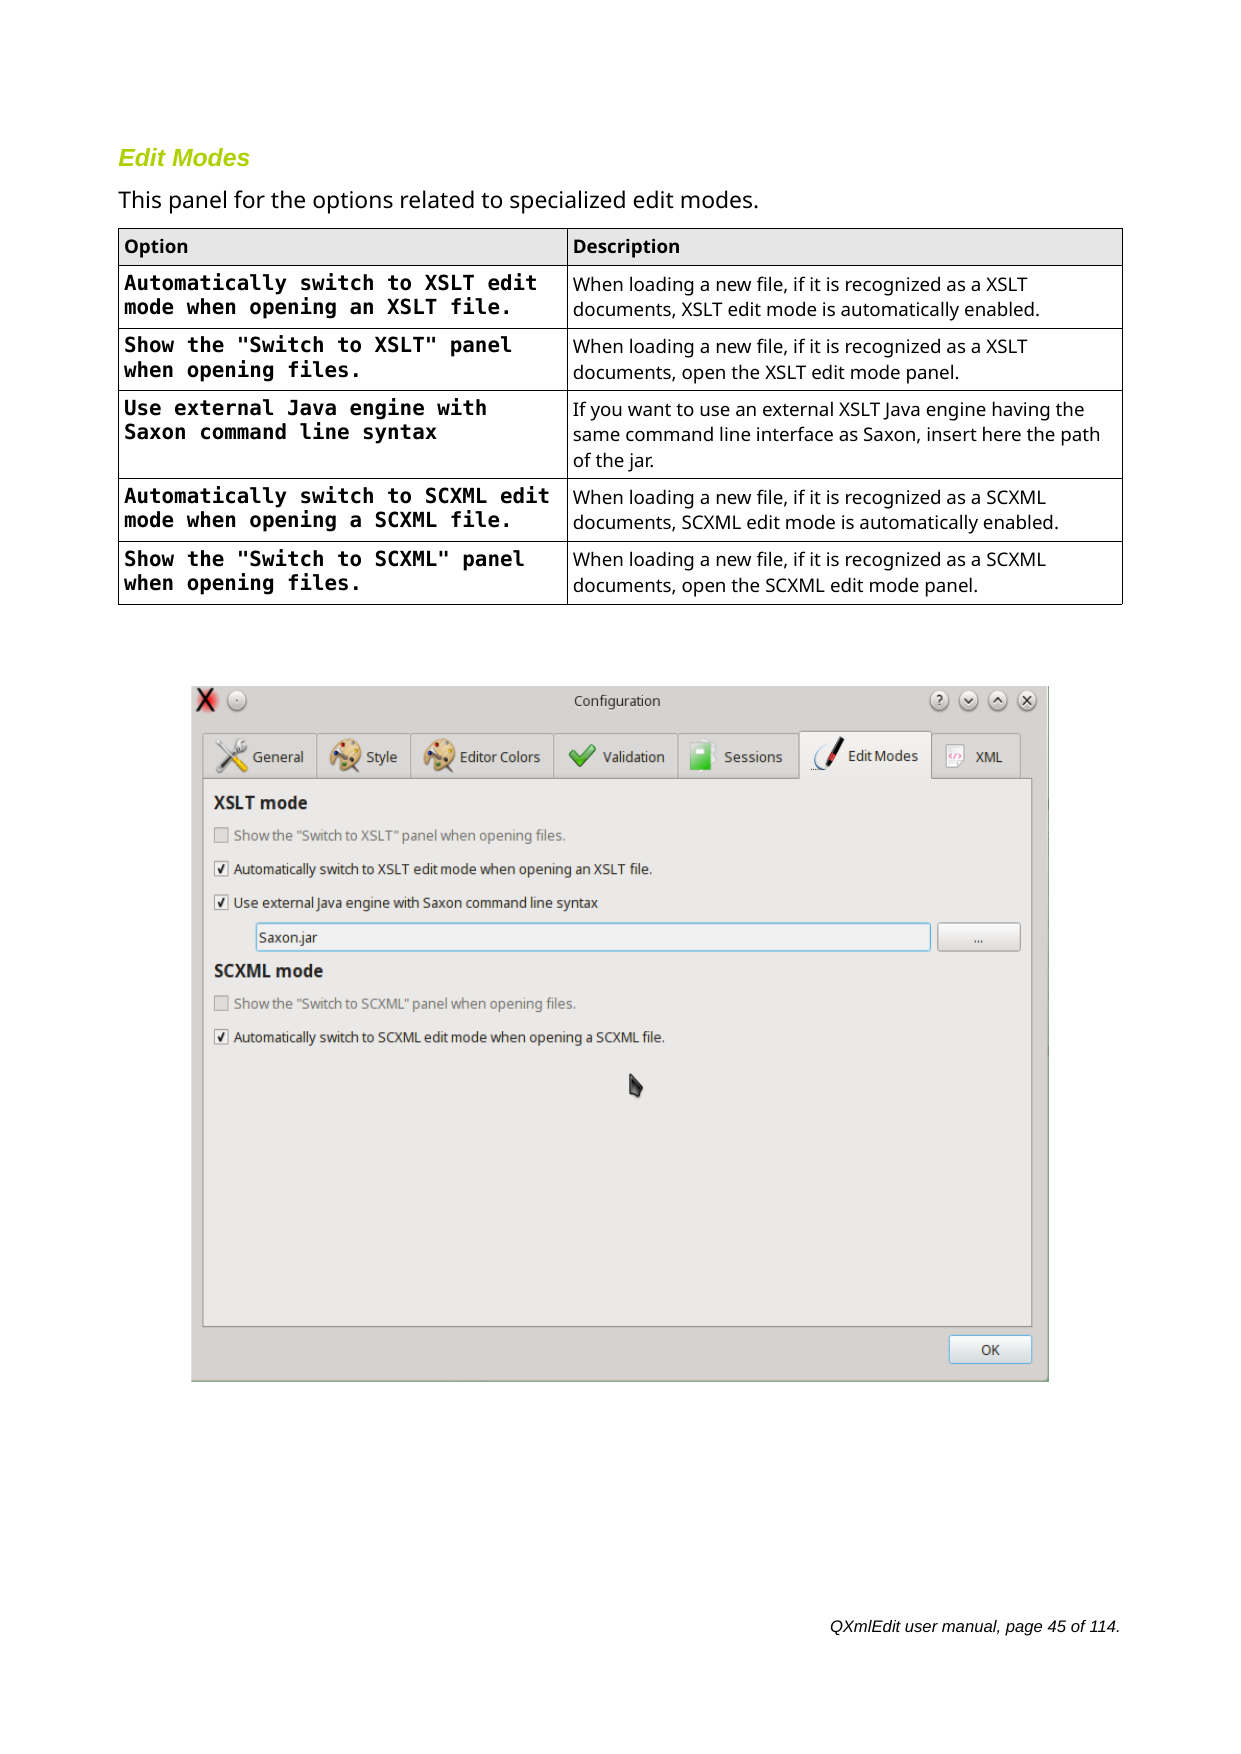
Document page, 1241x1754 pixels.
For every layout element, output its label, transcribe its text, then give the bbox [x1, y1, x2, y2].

table_header Option [119, 229, 567, 265]
table_cell If you want to use an external XSLT Java engine having the same command line interface as Saxon, insert here the path of the jar. [568, 391, 1122, 478]
table_cell When loading a new file, if it is recognized as a XSLT documents, open the XSLT edit mode panel. [568, 329, 1122, 390]
subtitle Edit Modes [118, 143, 1122, 172]
text This panel for the options related to specialized edit modes. [118, 184, 1122, 215]
table_header Description [568, 229, 1122, 265]
table_cell When loading a new file, if it is recognized as a SCXML documents, SCXML edit mode is automatically enabled. [568, 479, 1122, 541]
table_cell Automatically switch to SCXML edit mode when opening a SCXML file. [119, 479, 567, 541]
table_cell When loading a new file, if it is recognized as a SCXML documents, open the SCXML edit mode panel. [568, 542, 1122, 603]
picture [191, 686, 1049, 1382]
table_cell When loading a new file, if it is recognized as a XSLT documents, XSLT edit mode is automatically enabled. [568, 266, 1122, 328]
table_cell Show the "Switch to SCXML" panel when opening files. [119, 542, 567, 603]
table_cell Use external Java engine with Saxon command line syntax [119, 391, 567, 478]
table_cell Show the "Switch to XSLT" panel when opening files. [119, 329, 567, 390]
table_cell Automatically switch to XSLT edit mode when opening an XSLT file. [119, 266, 567, 328]
